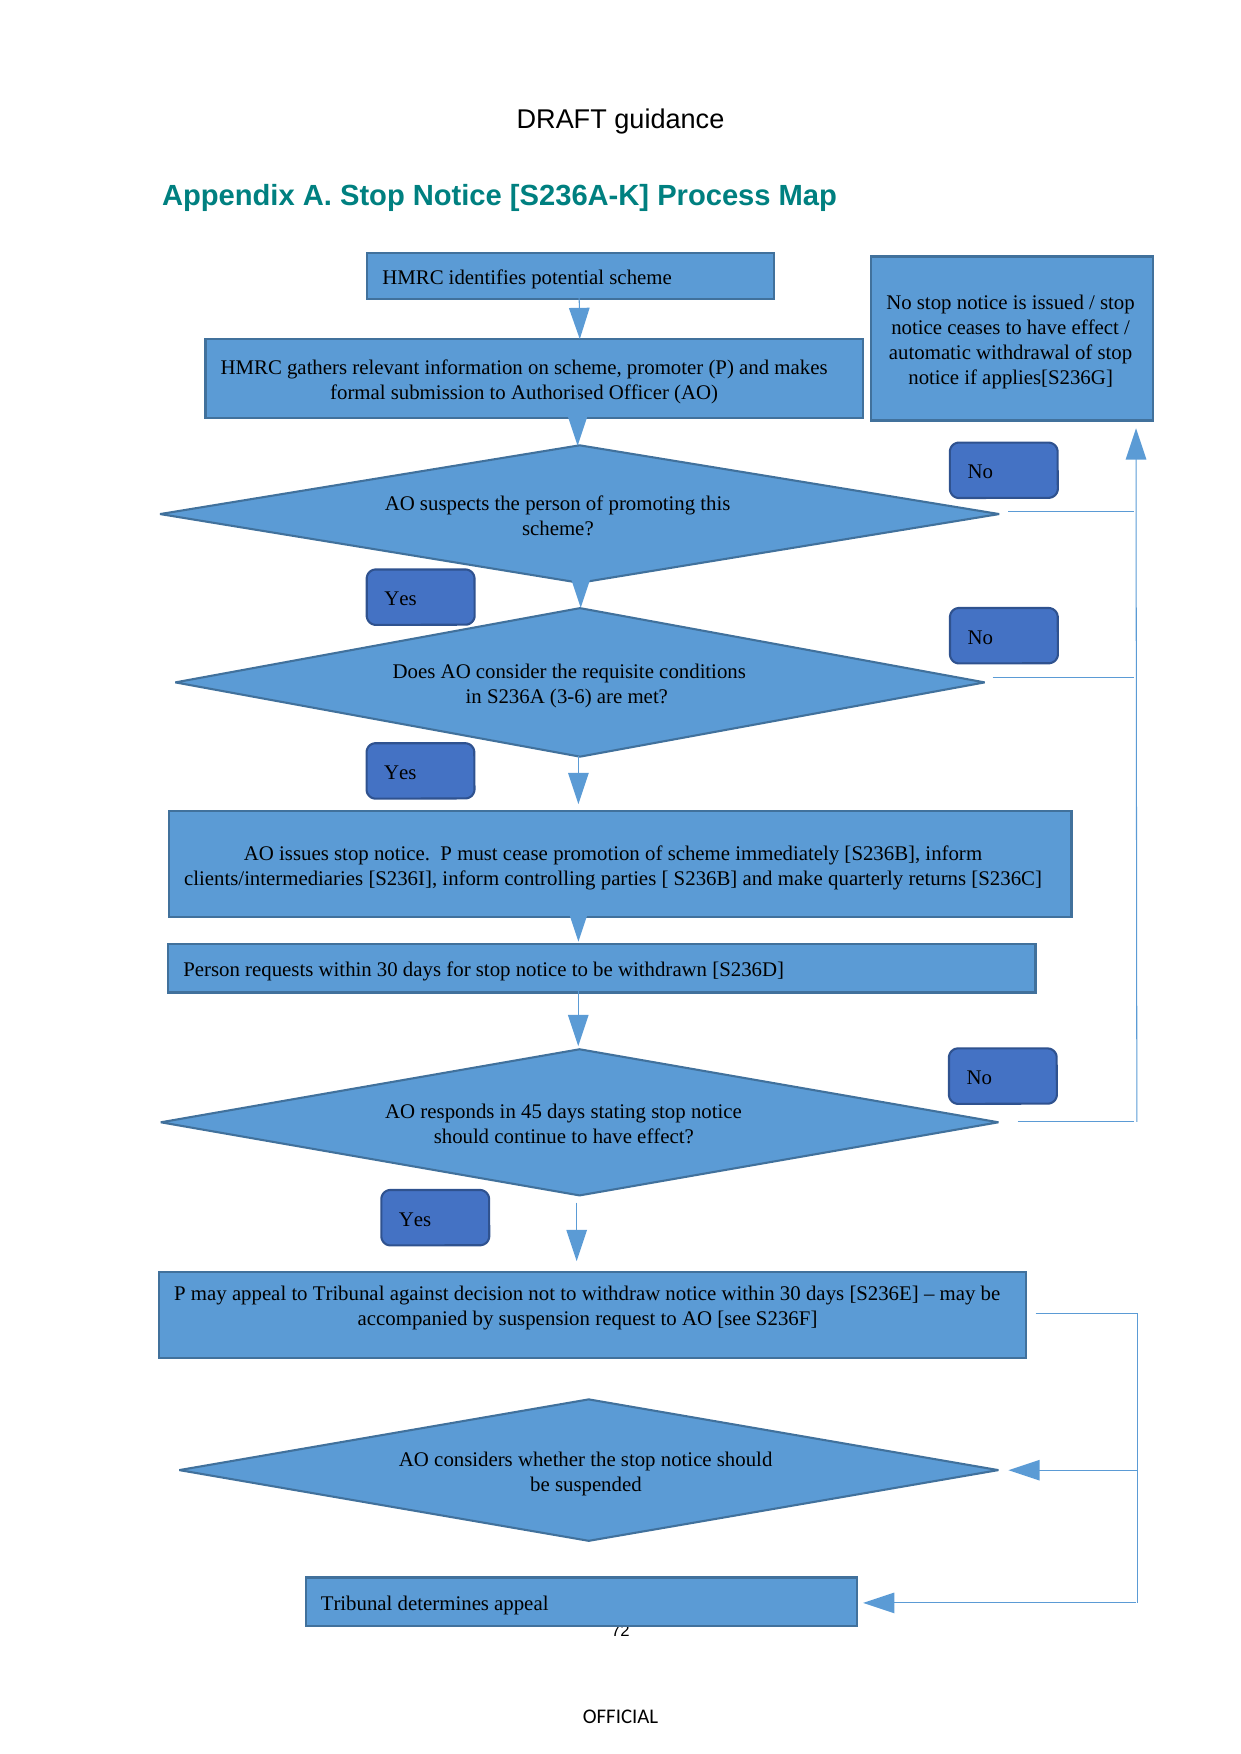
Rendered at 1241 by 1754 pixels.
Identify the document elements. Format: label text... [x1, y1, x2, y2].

subtitle Appendix A. Stop Notice [S236A-K] Process Map [162, 178, 1079, 212]
